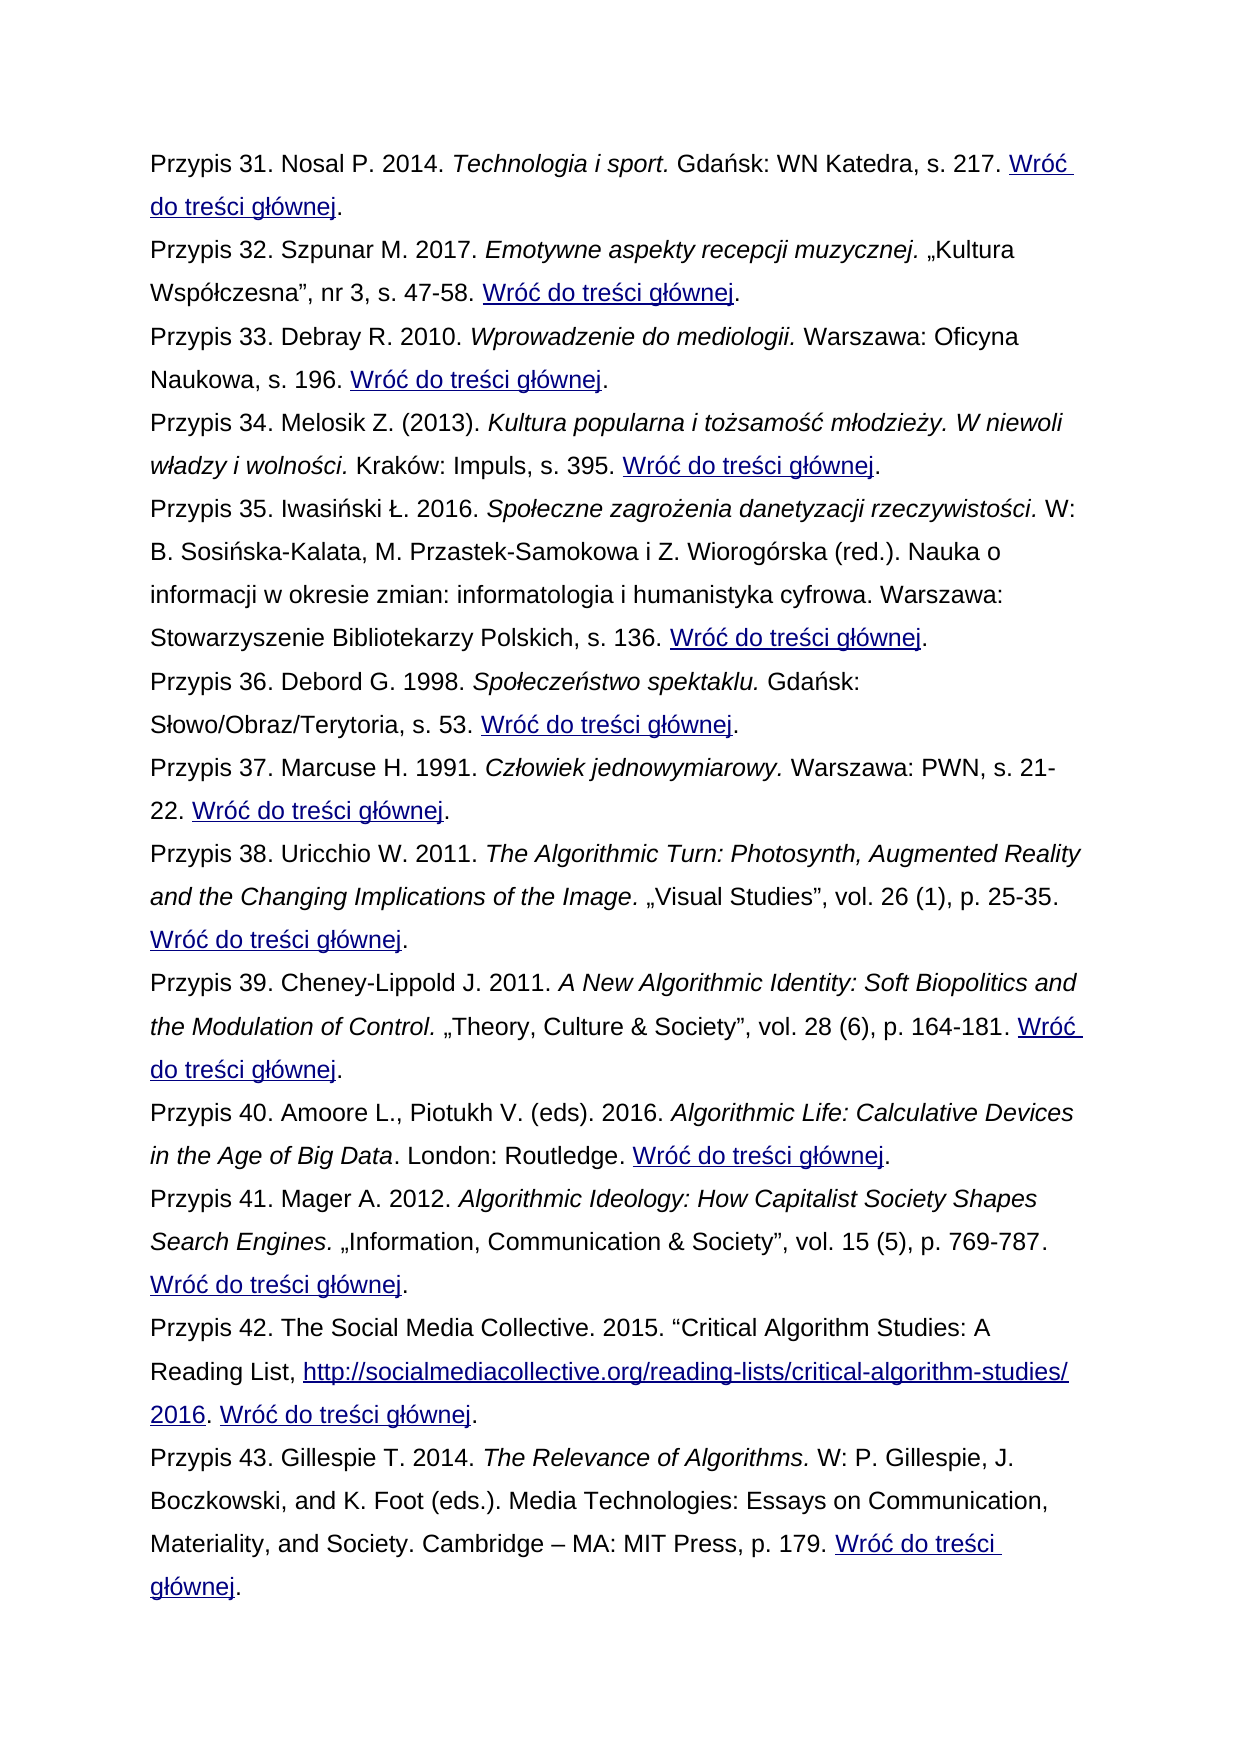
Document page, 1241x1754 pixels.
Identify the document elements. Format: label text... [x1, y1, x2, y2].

text Przypis 36. Debord G. 1998. Społeczeństwo spektaklu. Gdańsk: Słowo/Obraz/Terytoria, s. 53. Wróć do treści głównej. [150, 666, 1091, 738]
text Przypis 42. The Social Media Collective. 2015. “Critical Algorithm Studies: A Reading List, http://socialmediacollective.org/reading-lists/critical-algorithm-studies/2016. Wróć do treści głównej. [150, 1313, 1091, 1428]
text Przypis 40. Amoore L., Piotukh V. (eds). 2016. Algorithmic Life: Calculative Devices in the Age of Big Data. London: Routledge. Wróć do treści głównej. [150, 1098, 1091, 1169]
text Przypis 32. Szpunar M. 2017. Emotywne aspekty recepcji muzycznej. „Kultura Współczesna”, nr 3, s. 47-58. Wróć do treści głównej. [150, 235, 1091, 307]
text Przypis 39. Cheney-Lippold J. 2011. A New Algorithmic Identity: Soft Biopolitics and the Modulation of Control. „Theory, Culture & Society”, vol. 28 (6), p. 164-181. Wróć do treści głównej. [150, 968, 1091, 1083]
text Przypis 41. Mager A. 2012. Algorithmic Ideology: How Capitalist Society Shapes Search Engines. „Information, Communication & Society”, vol. 15 (5), p. 769-787. Wróć do treści głównej. [150, 1184, 1091, 1299]
text Przypis 31. Nosal P. 2014. Technologia i sport. Gdańsk: WN Katedra, s. 217. Wróć do treści głównej. [150, 149, 1091, 221]
text Przypis 33. Debray R. 2010. Wprowadzenie do mediologii. Warszawa: Oficyna Naukowa, s. 196. Wróć do treści głównej. [150, 321, 1091, 393]
text Przypis 43. Gillespie T. 2014. The Relevance of Algorithms. W: P. Gillespie, J. Boczkowski, and K. Foot (eds.). Media Technologies: Essays on Communication, Materiality, and Society. Cambridge – MA: MIT Press, p. 179. Wróć do treści głównej. [150, 1443, 1091, 1601]
text Przypis 37. Marcuse H. 1991. Człowiek jednowymiarowy. Warszawa: PWN, s. 21-22. Wróć do treści głównej. [150, 753, 1091, 824]
text Przypis 35. Iwasiński Ł. 2016. Społeczne zagrożenia danetyzacji rzeczywistości. W: B. Sosińska-Kalata, M. Przastek-Samokowa i Z. Wiorogórska (red.). Nauka o informacji w okresie zmian: informatologia i humanistyka cyfrowa. Warszawa: Stowarzyszenie Bibliotekarzy Polskich, s. 136. Wróć do treści głównej. [150, 494, 1091, 652]
text Przypis 34. Melosik Z. (2013). Kultura popularna i tożsamość młodzieży. W niewoli władzy i wolności. Kraków: Impuls, s. 395. Wróć do treści głównej. [150, 408, 1091, 479]
text Przypis 38. Uricchio W. 2011. The Algorithmic Turn: Photosynth, Augmented Reality and the Changing Implications of the Image. „Visual Studies”, vol. 26 (1), p. 25-35. Wróć do treści głównej. [150, 839, 1091, 954]
